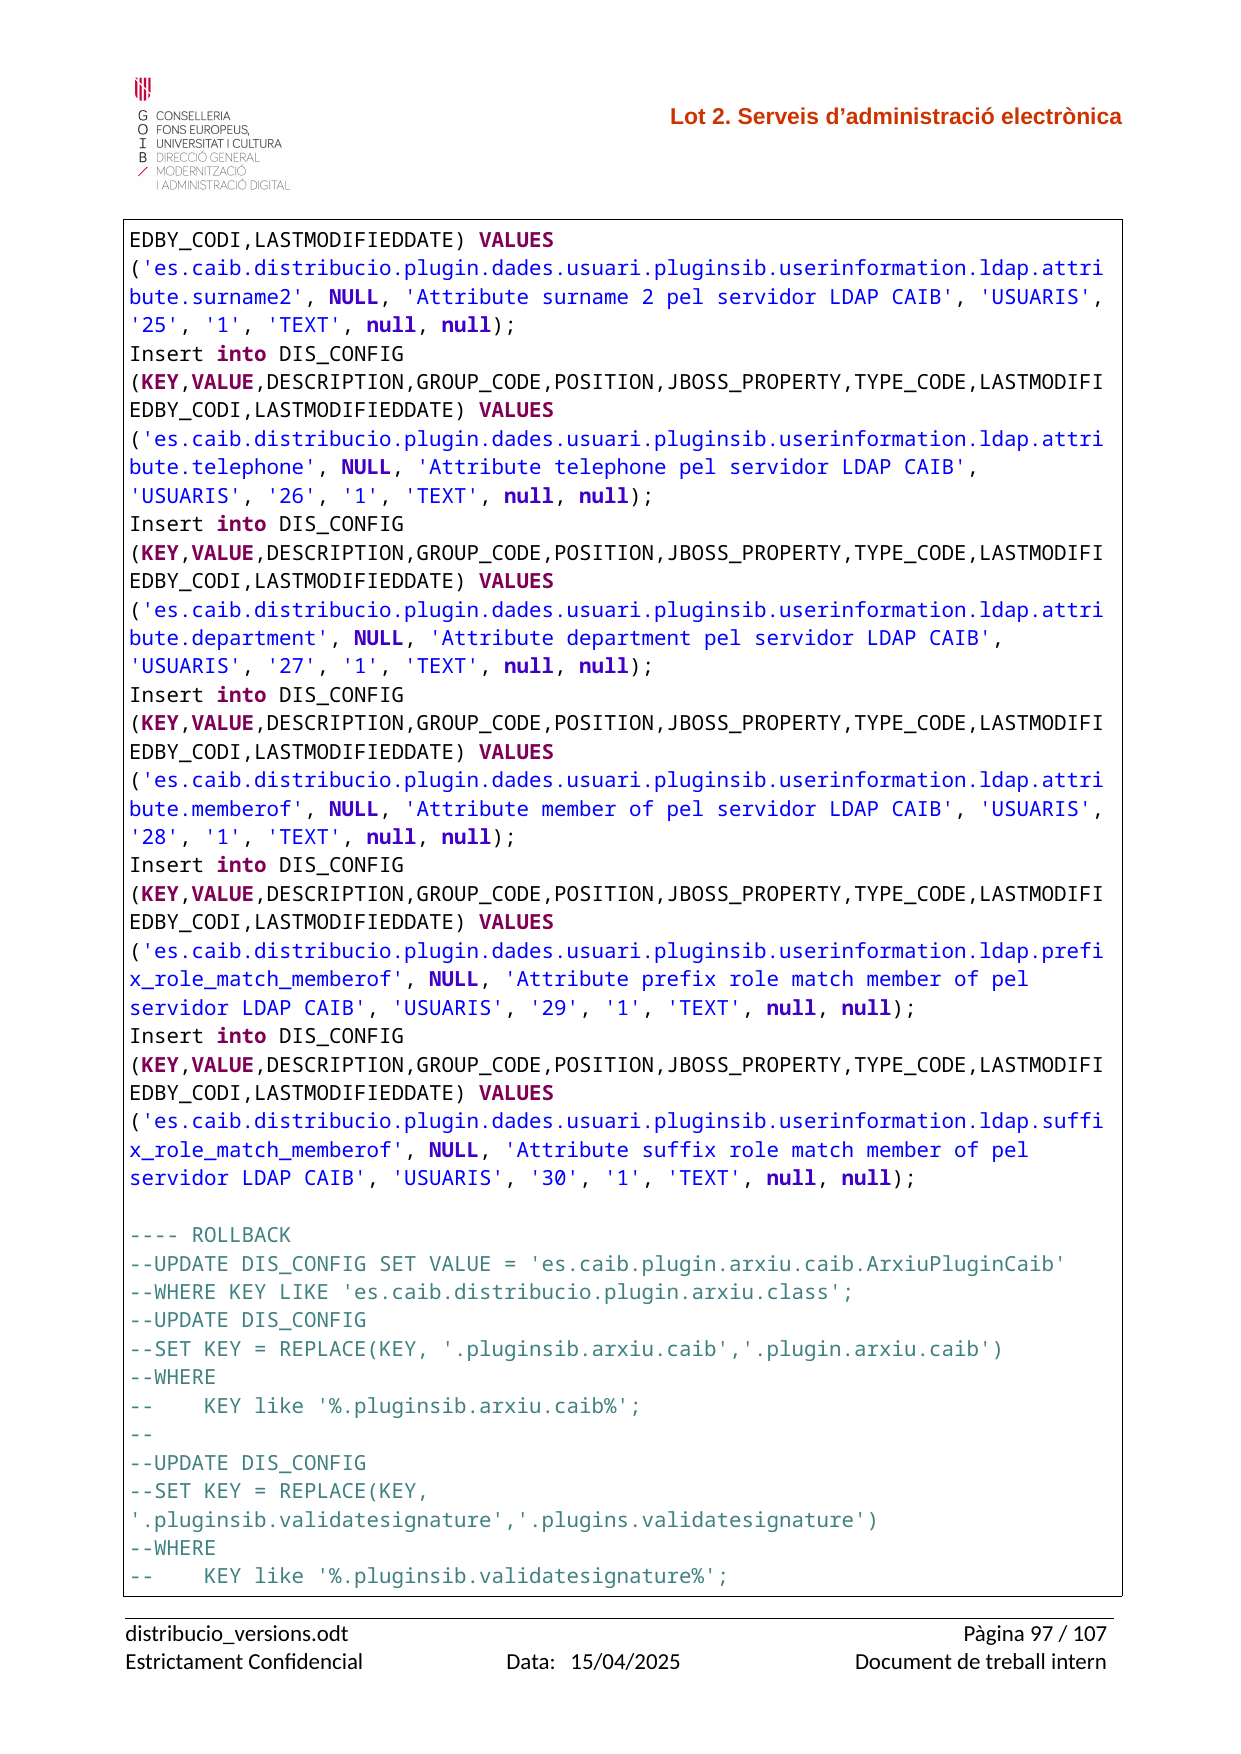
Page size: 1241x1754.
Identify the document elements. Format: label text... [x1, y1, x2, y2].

table_header EDBY_CODI,LASTMODIFIEDDATE) VALUES ('es.caib.distribucio.plugin.dades.usuari.pluginsib.userinformation.ldap.attribute.surname2', NULL, 'Attribute surname 2 pel servidor LDAP CAIB', 'USUARIS', '25', '1', 'TEXT', null, null); Insert into DIS_CONFIG (KEY,VALUE,DESCRIPTION,GROUP_CODE,POSITION,JBOSS_PROPERTY,TYPE_CODE,LASTMODIFIEDBY_CODI,LASTMODIFIEDDATE) VALUES ('es.caib.distribucio.plugin.dades.usuari.pluginsib.userinformation.ldap.attribute.telephone', NULL, 'Attribute telephone pel servidor LDAP CAIB', 'USUARIS', '26', '1', 'TEXT', null, null); Insert into DIS_CONFIG (KEY,VALUE,DESCRIPTION,GROUP_CODE,POSITION,JBOSS_PROPERTY,TYPE_CODE,LASTMODIFIEDBY_CODI,LASTMODIFIEDDATE) VALUES ('es.caib.distribucio.plugin.dades.usuari.pluginsib.userinformation.ldap.attribute.department', NULL, 'Attribute department pel servidor LDAP CAIB', 'USUARIS', '27', '1', 'TEXT', null, null); Insert into DIS_CONFIG (KEY,VALUE,DESCRIPTION,GROUP_CODE,POSITION,JBOSS_PROPERTY,TYPE_CODE,LASTMODIFIEDBY_CODI,LASTMODIFIEDDATE) VALUES ('es.caib.distribucio.plugin.dades.usuari.pluginsib.userinformation.ldap.attribute.memberof', NULL, 'Attribute member of pel servidor LDAP CAIB', 'USUARIS', '28', '1', 'TEXT', null, null); Insert into DIS_CONFIG (KEY,VALUE,DESCRIPTION,GROUP_CODE,POSITION,JBOSS_PROPERTY,TYPE_CODE,LASTMODIFIEDBY_CODI,LASTMODIFIEDDATE) VALUES ('es.caib.distribucio.plugin.dades.usuari.pluginsib.userinformation.ldap.prefix_role_match_memberof', NULL, 'Attribute prefix role match member of pel servidor LDAP CAIB', 'USUARIS', '29', '1', 'TEXT', null, null); Insert into DIS_CONFIG (KEY,VALUE,DESCRIPTION,GROUP_CODE,POSITION,JBOSS_PROPERTY,TYPE_CODE,LASTMODIFIEDBY_CODI,LASTMODIFIEDDATE) VALUES ('es.caib.distribucio.plugin.dades.usuari.pluginsib.userinformation.ldap.suffix_role_match_memberof', NULL, 'Attribute suffix role match member of pel servidor LDAP CAIB', 'USUARIS', '30', '1', 'TEXT', null, null); ---- ROLLBACK --UPDATE DIS_CONFIG SET VALUE = 'es.caib.plugin.arxiu.caib.ArxiuPluginCaib' --WHERE KEY LIKE 'es.caib.distribucio.plugin.arxiu.class'; --UPDATE DIS_CONFIG --SET KEY = REPLACE(KEY, '.pluginsib.arxiu.caib','.plugin.arxiu.caib') --WHERE -- KEY like '%.pluginsib.arxiu.caib%'; -- --UPDATE DIS_CONFIG --SET KEY = REPLACE(KEY, '.pluginsib.validatesignature','.plugins.validatesignature') --WHERE -- KEY like '%.pluginsib.validatesignature%'; [124, 220, 1122, 1596]
picture [126, 70, 299, 197]
